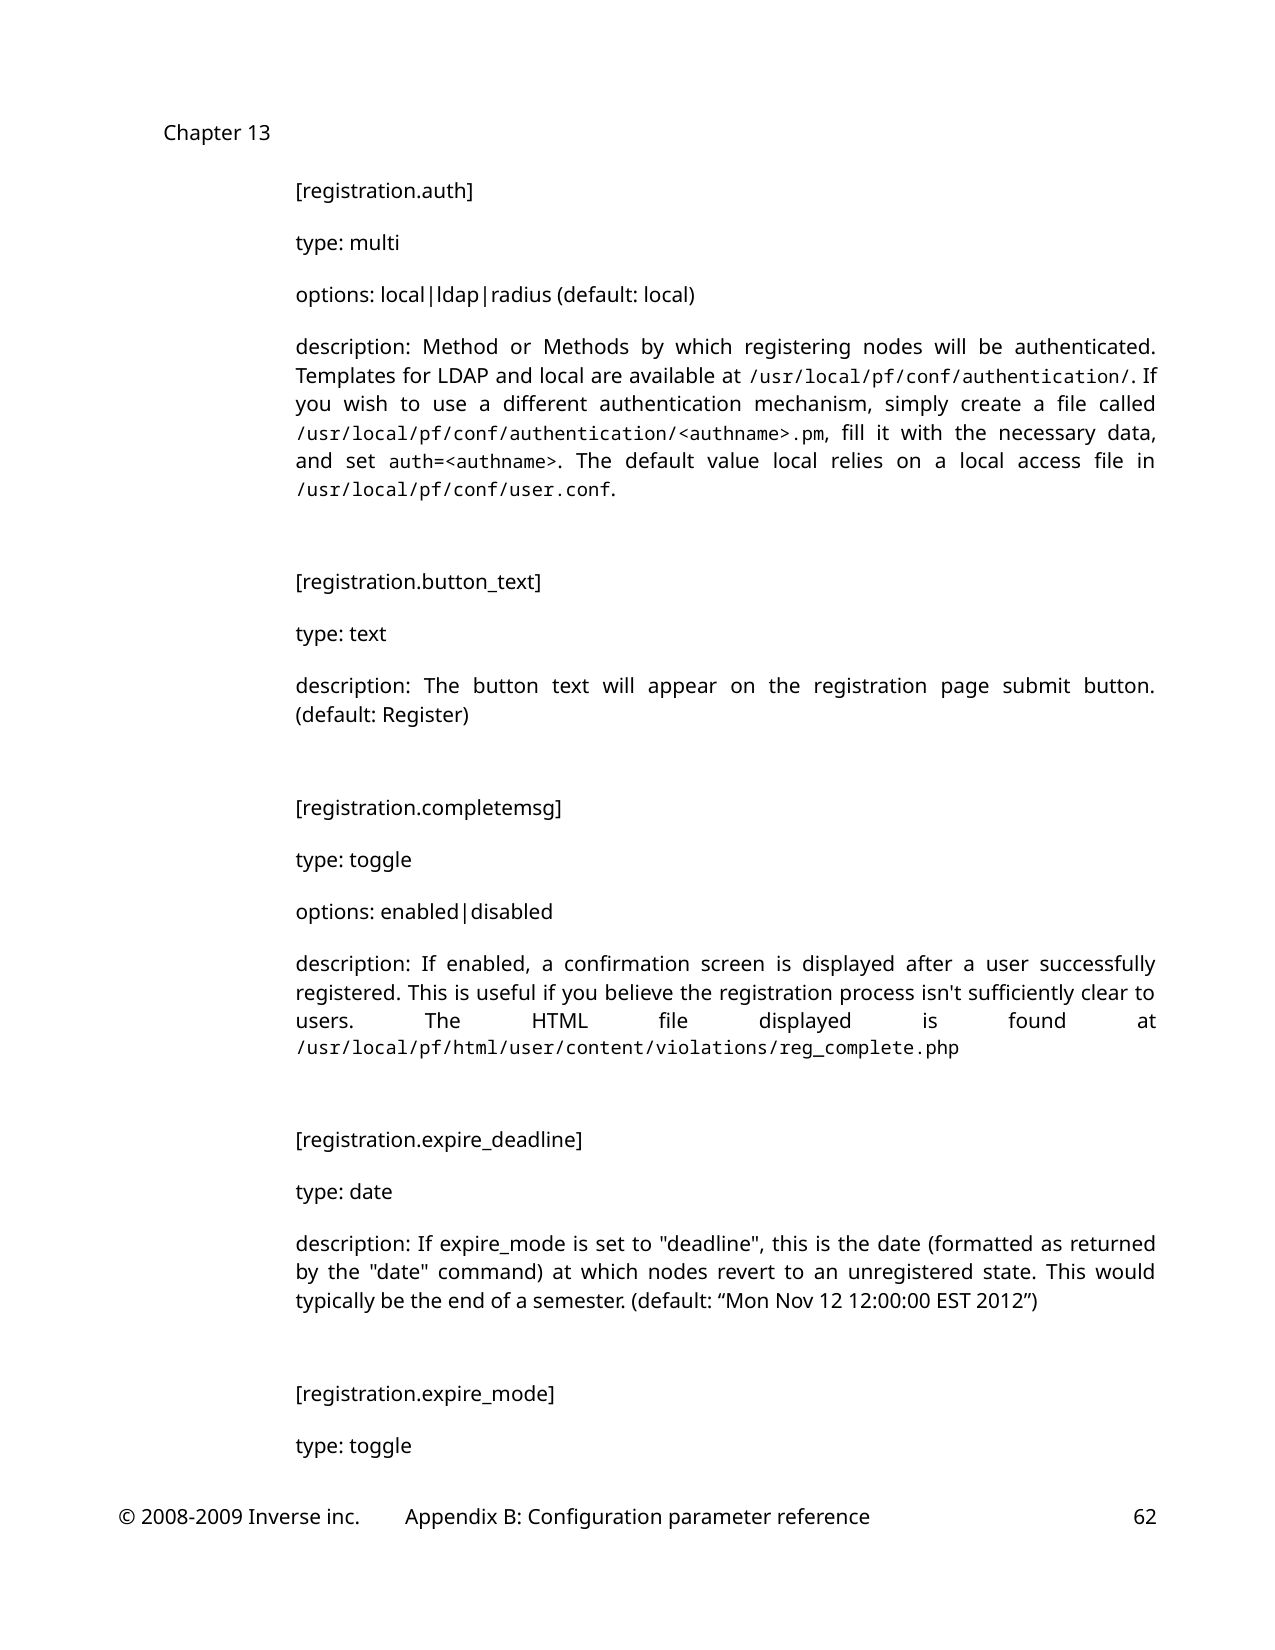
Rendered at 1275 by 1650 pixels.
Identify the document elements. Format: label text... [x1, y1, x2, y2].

text options: local|ldap|radius (default: local) [295, 280, 1157, 309]
text [registration.expire_deadline] [295, 1125, 1157, 1153]
text [registration.expire_mode] [295, 1379, 1157, 1407]
text [registration.auth] [295, 176, 1157, 204]
text description: If expire_mode is set to "deadline", this is the date (formatted as returned by the "date" command) at which nodes revert to an unregistered state. This would typically be the end of a semester. (default: “Mon Nov 12 12:00:00 EST 2012”) [295, 1229, 1157, 1314]
text options: enabled|disabled [295, 897, 1157, 926]
text description: Method or Methods by which registering nodes will be authenticated. Templates for LDAP and local are available at /usr/local/pf/conf/authentication/. If you wish to use a different authentication mechanism, simply create a file called /usr/local/pf/conf/authentication/<authname>.pm, fill it with the necessary data, and set auth=<authname>. The default value local relies on a local access file in /usr/local/pf/conf/user.conf. [295, 332, 1157, 503]
text type: toggle [295, 845, 1157, 874]
text description: The button text will appear on the registration page submit button. (default: Register) [295, 672, 1157, 728]
text type: date [295, 1177, 1157, 1205]
text type: toggle [295, 1431, 1157, 1459]
text [registration.button_text] [295, 567, 1157, 596]
text type: text [295, 619, 1157, 648]
text description: If enabled, a confirmation screen is displayed after a user successfully registered. This is useful if you believe the registration process isn't sufficiently clear to users. The HTML file displayed is found at /usr/local/pf/html/user/content/violations/reg_complete.php [295, 949, 1157, 1060]
text [registration.completemsg] [295, 793, 1157, 822]
text type: multi [295, 228, 1157, 257]
